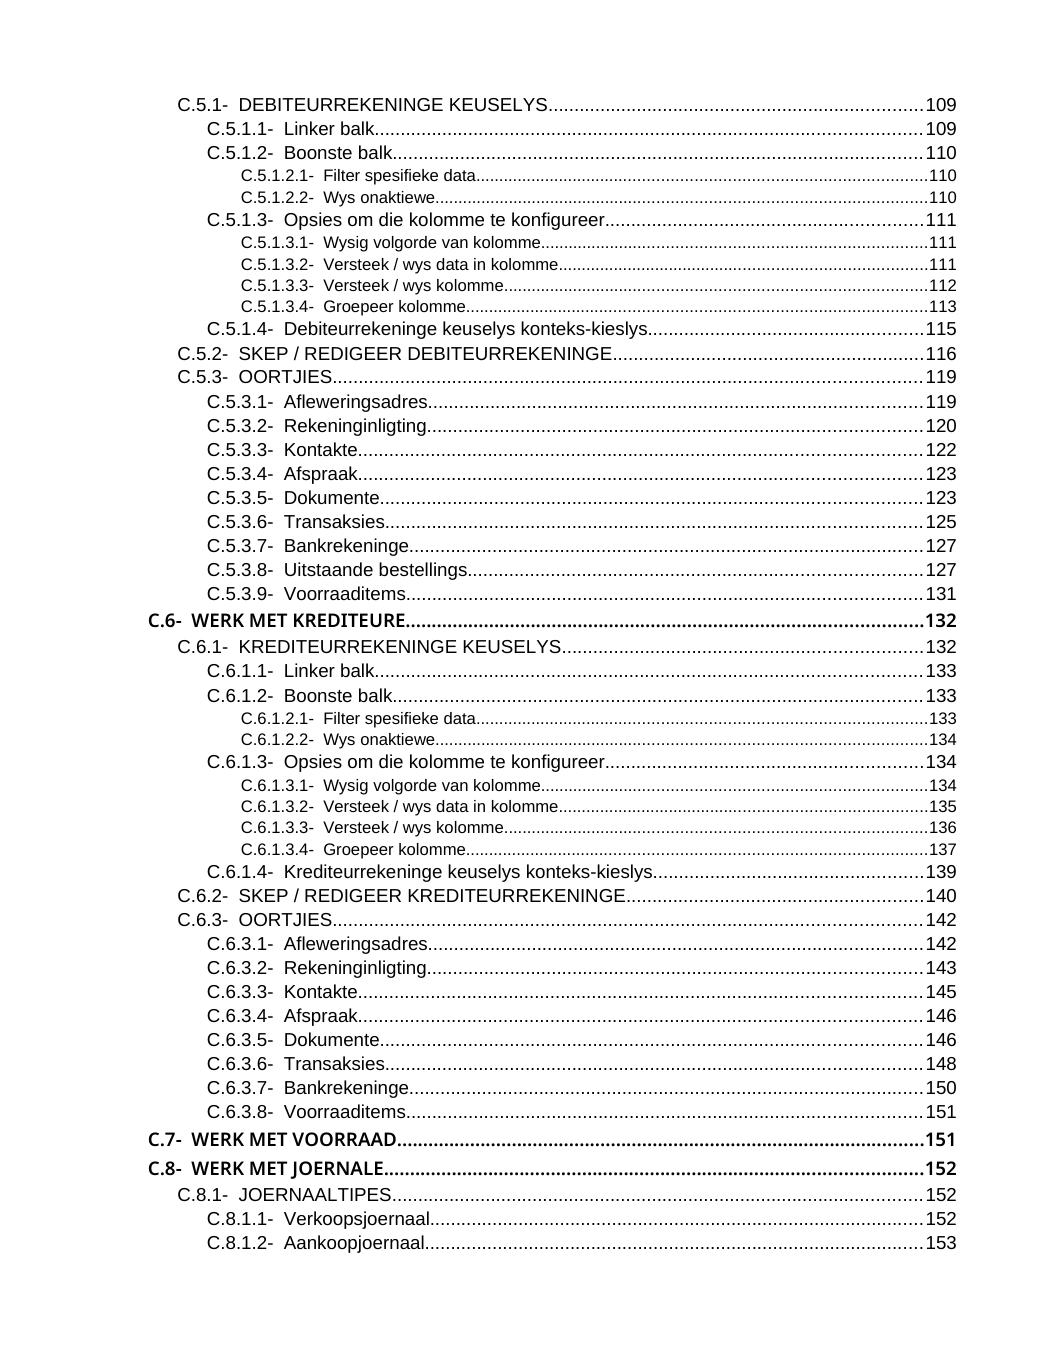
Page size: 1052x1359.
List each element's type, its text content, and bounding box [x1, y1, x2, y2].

text C.6- WERK MET KREDITEURE 132 [148, 608, 957, 633]
text C.5.1.2.1- Filter spesifieke data 110 [236, 167, 957, 185]
text C.6.1.2- Boonste balk 133 [207, 685, 957, 706]
text C.5.3.1- Afleweringsadres 119 [207, 391, 957, 412]
text C.5.2- SKEP / REDIGEER DEBITEURREKENINGE 116 [177, 343, 957, 364]
text C.6.1.3.1- Wysig volgorde van kolomme 134 [236, 776, 957, 794]
text C.6.1.3- Opsies om die kolomme te konfigureer 134 [207, 752, 957, 773]
text C.5.1.3.4- Groepeer kolomme 113 [236, 297, 957, 316]
text C.5.3.8- Uitstaande bestellings 127 [207, 559, 957, 580]
text C.6.3.1- Afleweringsadres 142 [207, 933, 957, 954]
text C.5.3.5- Dokumente 123 [207, 487, 957, 508]
text C.5.3- OORTJIES 119 [177, 367, 957, 388]
text C.8.1.1- Verkoopsjoernaal 152 [207, 1208, 957, 1229]
text C.6.2- SKEP / REDIGEER KREDITEURREKENINGE 140 [177, 885, 957, 906]
text C.6.1.3.3- Versteek / wys kolomme 136 [236, 818, 957, 837]
text C.5.3.7- Bankrekeninge 127 [207, 535, 957, 556]
text C.8.1- JOERNAALTIPES 152 [177, 1184, 957, 1205]
text C.6.3.5- Dokumente 146 [207, 1030, 957, 1051]
text C.6.3.3- Kontakte 145 [207, 982, 957, 1002]
text C.5.1- DEBITEURREKENINGE KEUSELYS 109 [177, 94, 957, 115]
text C.5.1.3.1- Wysig volgorde van kolomme 111 [236, 233, 957, 252]
text C.6.1.3.4- Groepeer kolomme 137 [236, 840, 957, 858]
text C.5.3.9- Voorraaditems 131 [207, 583, 957, 604]
text C.5.3.2- Rekeninginligting 120 [207, 415, 957, 436]
text C.5.1.4- Debiteurrekeninge keuselys konteks-kieslys 115 [207, 319, 957, 340]
text C.5.1.3- Opsies om die kolomme te konfigureer 111 [207, 209, 957, 230]
text C.5.1.2.2- Wys onaktiewe 110 [236, 188, 957, 207]
text C.5.3.4- Afspraak 123 [207, 463, 957, 484]
text C.6.3- OORTJIES 142 [177, 909, 957, 930]
text C.6.1.4- Krediteurrekeninge keuselys konteks-kieslys 139 [207, 861, 957, 882]
text C.5.1.1- Linker balk 109 [207, 118, 957, 139]
text C.5.3.6- Transaksies 125 [207, 511, 957, 532]
text C.8.1.2- Aankoopjoernaal 153 [207, 1233, 957, 1253]
text C.6.1.1- Linker balk 133 [207, 661, 957, 682]
text C.5.1.3.2- Versteek / wys data in kolomme 111 [236, 255, 957, 273]
text C.5.1.3.3- Versteek / wys kolomme 112 [236, 276, 957, 295]
text C.6.1.3.2- Versteek / wys data in kolomme 135 [236, 797, 957, 816]
text C.5.1.2- Boonste balk 110 [207, 143, 957, 163]
text C.6.3.8- Voorraaditems 151 [207, 1102, 957, 1123]
text C.6.1.2.2- Wys onaktiewe 134 [236, 730, 957, 749]
text C.6.3.2- Rekeninginligting 143 [207, 957, 957, 978]
text C.6.3.4- Afspraak 146 [207, 1006, 957, 1027]
text C.6.1.2.1- Filter spesifieke data 133 [236, 709, 957, 728]
text C.6.1- KREDITEURREKENINGE KEUSELYS 132 [177, 637, 957, 658]
text C.6.3.6- Transaksies 148 [207, 1054, 957, 1075]
text C.5.3.3- Kontakte 122 [207, 439, 957, 460]
text C.6.3.7- Bankrekeninge 150 [207, 1078, 957, 1099]
text C.8- WERK MET JOERNALE 152 [148, 1155, 957, 1181]
text C.7- WERK MET VOORRAAD 151 [148, 1126, 957, 1151]
